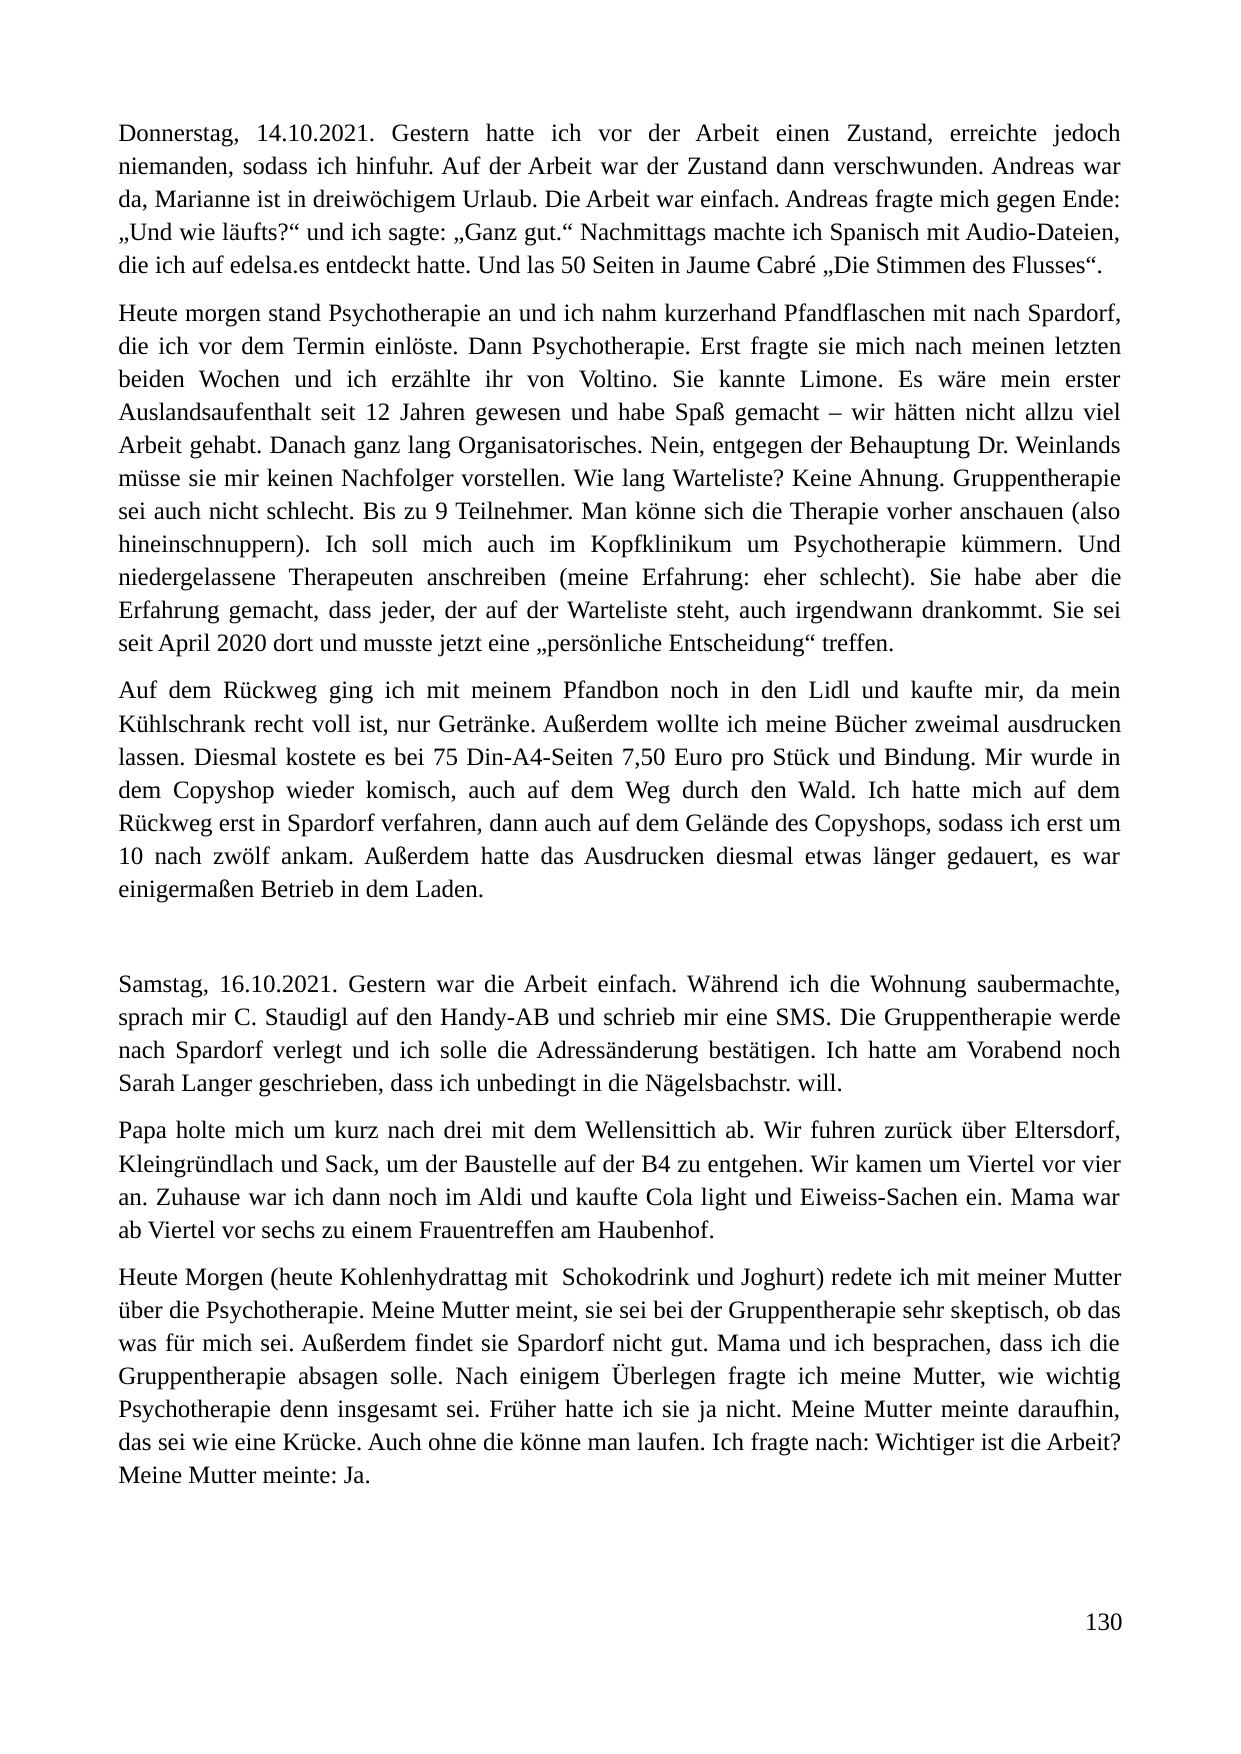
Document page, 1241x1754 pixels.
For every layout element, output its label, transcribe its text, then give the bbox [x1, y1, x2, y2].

text Heute morgen stand Psychotherapie an und ich nahm kurzerhand Pfandflaschen mit nach Spardorf, die ich vor dem Termin einlöste. Dann Psychotherapie. Erst fragte sie mich nach meinen letzten beiden Wochen und ich erzählte ihr von Voltino. Sie kannte Limone. Es wäre mein erster Auslandsaufenthalt seit 12 Jahren gewesen und habe Spaß gemacht – wir hätten nicht allzu viel Arbeit gehabt. Danach ganz lang Organisatorisches. Nein, entgegen der Behauptung Dr. Weinlands müsse sie mir keinen Nachfolger vorstellen. Wie lang Warteliste? Keine Ahnung. Gruppentherapie sei auch nicht schlecht. Bis zu 9 Teilnehmer. Man könne sich die Therapie vorher anschauen (also hineinschnuppern). Ich soll mich auch im Kopfklinikum um Psychotherapie kümmern. Und niedergelassene Therapeuten anschreiben (meine Erfahrung: eher schlecht). Sie habe aber die Erfahrung gemacht, dass jeder, der auf der Warteliste steht, auch irgendwann drankommt. Sie sei seit April 2020 dort und musste jetzt eine „persönliche Entscheidung“ treffen. [118, 298, 1122, 657]
text Heute Morgen (heute Kohlenhydrattag mit Schokodrink und Joghurt) redete ich mit meiner Mutter über die Psychotherapie. Meine Mutter meint, sie sei bei der Gruppentherapie sehr skeptisch, ob das was für mich sei. Außerdem findet sie Spardorf nicht gut. Mama und ich besprachen, dass ich die Gruppentherapie absagen solle. Nach einigem Überlegen fragte ich meine Mutter, wie wichtig Psychotherapie denn insgesamt sei. Früher hatte ich sie ja nicht. Meine Mutter meinte daraufhin, das sei wie eine Krücke. Auch ohne die könne man laufen. Ich fragte nach: Wichtiger ist die Arbeit? Meine Mutter meinte: Ja. [118, 1262, 1122, 1489]
text Samstag, 16.10.2021. Gestern war die Arbeit einfach. Während ich die Wohnung saubermachte, sprach mir C. Staudigl auf den Handy-AB und schrieb mir eine SMS. Die Gruppentherapie werde nach Spardorf verlegt und ich solle die Adressänderung bestätigen. Ich hatte am Vorabend noch Sarah Langer geschrieben, dass ich unbedingt in die Nägelsbachstr. will. [118, 969, 1122, 1097]
text Papa holte mich um kurz nach drei mit dem Wellensittich ab. Wir fuhren zurück über Eltersdorf, Kleingründlach und Sack, um der Baustelle auf der B4 zu entgehen. Wir kamen um Viertel vor vier an. Zuhause war ich dann noch im Aldi und kaufte Cola light und Eiweiss-Sachen ein. Mama war ab Viertel vor sechs zu einem Frauentreffen am Haubenhof. [118, 1116, 1122, 1243]
text Donnerstag, 14.10.2021. Gestern hatte ich vor der Arbeit einen Zustand, erreichte jedoch niemanden, sodass ich hinfuhr. Auf der Arbeit war der Zustand dann verschwunden. Andreas war da, Marianne ist in dreiwöchigem Urlaub. Die Arbeit war einfach. Andreas fragte mich gegen Ende: „Und wie läufts?“ und ich sagte: „Ganz gut.“ Nachmittags machte ich Spanisch mit Audio-Dateien, die ich auf edelsa.es entdeckt hatte. Und las 50 Seiten in Jaume Cabré „Die Stimmen des Flusses“. [118, 118, 1122, 279]
text Auf dem Rückweg ging ich mit meinem Pfandbon noch in den Lidl und kaufte mir, da mein Kühlschrank recht voll ist, nur Getränke. Außerdem wollte ich meine Bücher zweimal ausdrucken lassen. Diesmal kostete es bei 75 Din-A4-Seiten 7,50 Euro pro Stück und Bindung. Mir wurde in dem Copyshop wieder komisch, auch auf dem Weg durch den Wald. Ich hatte mich auf dem Rückweg erst in Spardorf verfahren, dann auch auf dem Gelände des Copyshops, sodass ich erst um 10 nach zwölf ankam. Außerdem hatte das Ausdrucken diesmal etwas länger gedauert, es war einigermaßen Betrieb in dem Laden. [118, 676, 1122, 902]
